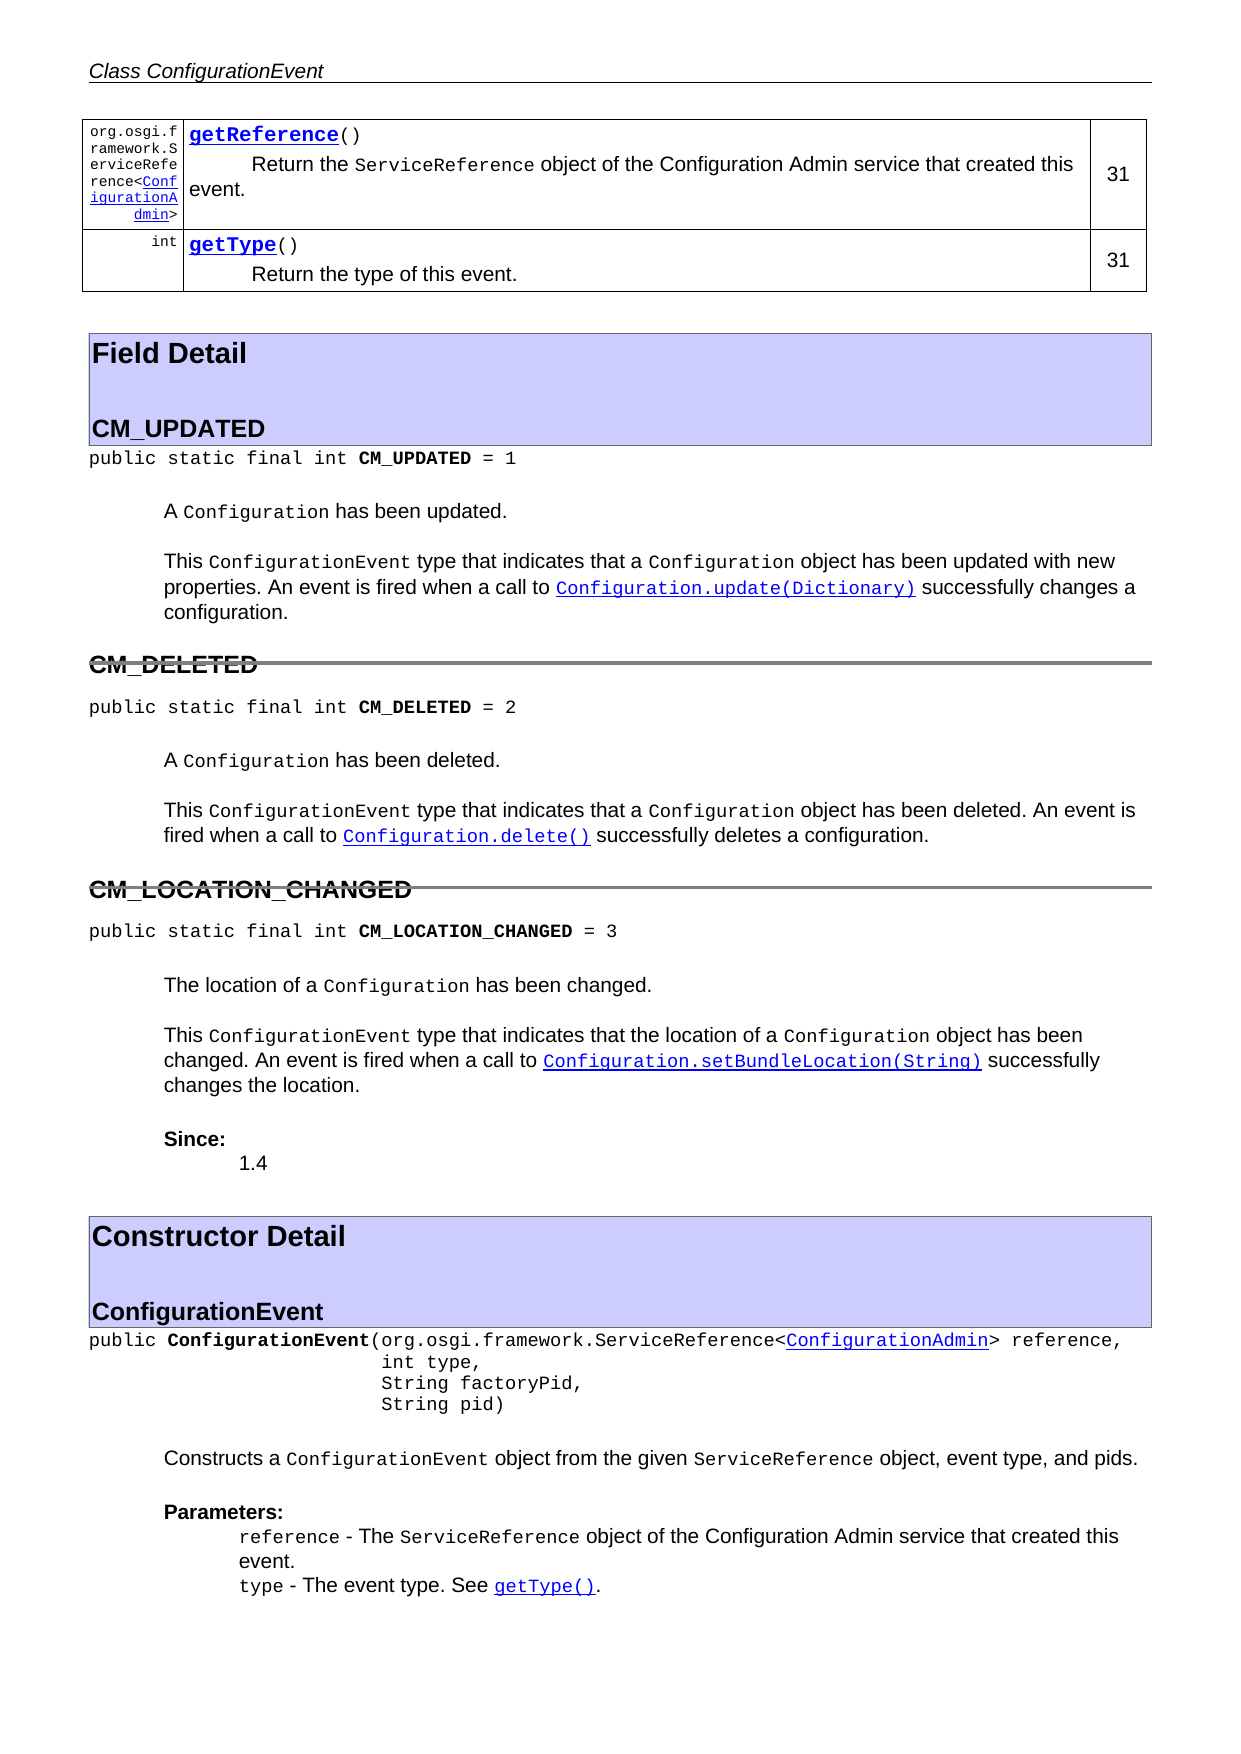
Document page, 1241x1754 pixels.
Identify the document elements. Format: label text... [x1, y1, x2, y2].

text public static final int CM_DELETED = 2 [88, 697, 1152, 719]
subtitle ConfigurationEvent [90, 1293, 1151, 1327]
text public static final int CM_LOCATION_CHANGED = 3 [88, 922, 1152, 943]
table_cell org.osgi.framework.ServiceReference<ConfigurationAdmin> [83, 120, 183, 228]
table_cell int [83, 230, 183, 291]
text Parameters: [163, 1500, 1152, 1524]
text reference - The ServiceReference object of the Configuration Admin service that created this event. [238, 1524, 1152, 1573]
subtitle Constructor Detail [90, 1217, 1151, 1252]
table_cell getReference() Return the ServiceReference object of the Configuration Admin service that created this event. [184, 120, 1090, 228]
text Since: [163, 1126, 1152, 1150]
text A Configuration has been deleted. [163, 748, 1152, 773]
text This ConfigurationEvent type that indicates that a Configuration object has been deleted. An event is fired when a call to Configuration.delete() successfully deletes a configuration. [163, 798, 1152, 848]
table_cell getType() Return the type of this event. [184, 230, 1090, 291]
text Constructs a ConfigurationEvent object from the given ServiceReference object, event type, and pids. [163, 1445, 1152, 1471]
text This ConfigurationEvent type that indicates that a Configuration object has been updated with new properties. An event is fired when a call to Configuration.update(Dictionary) successfully changes a configuration. [163, 549, 1152, 624]
text The location of a Configuration has been changed. [163, 973, 1152, 998]
text type - The event type. See getType(). [238, 1573, 1152, 1598]
text public static final int CM_UPDATED = 1 [88, 449, 1152, 470]
text This ConfigurationEvent type that indicates that the location of a Configuration object has been changed. An event is fired when a call to Configuration.setBundleLocation(String) successfully changes the location. [163, 1023, 1152, 1097]
text public ConfigurationEvent(org.osgi.framework.ServiceReference<ConfigurationAdmin> reference, int type, String factoryPid, String pid) [88, 1331, 1152, 1416]
subtitle CM_UPDATED [90, 411, 1151, 445]
text 1.4 [238, 1150, 1152, 1174]
text A Configuration has been updated. [163, 499, 1152, 524]
table_cell 31 [1091, 120, 1146, 228]
table_cell 31 [1091, 230, 1146, 291]
subtitle Field Detail [90, 334, 1151, 370]
